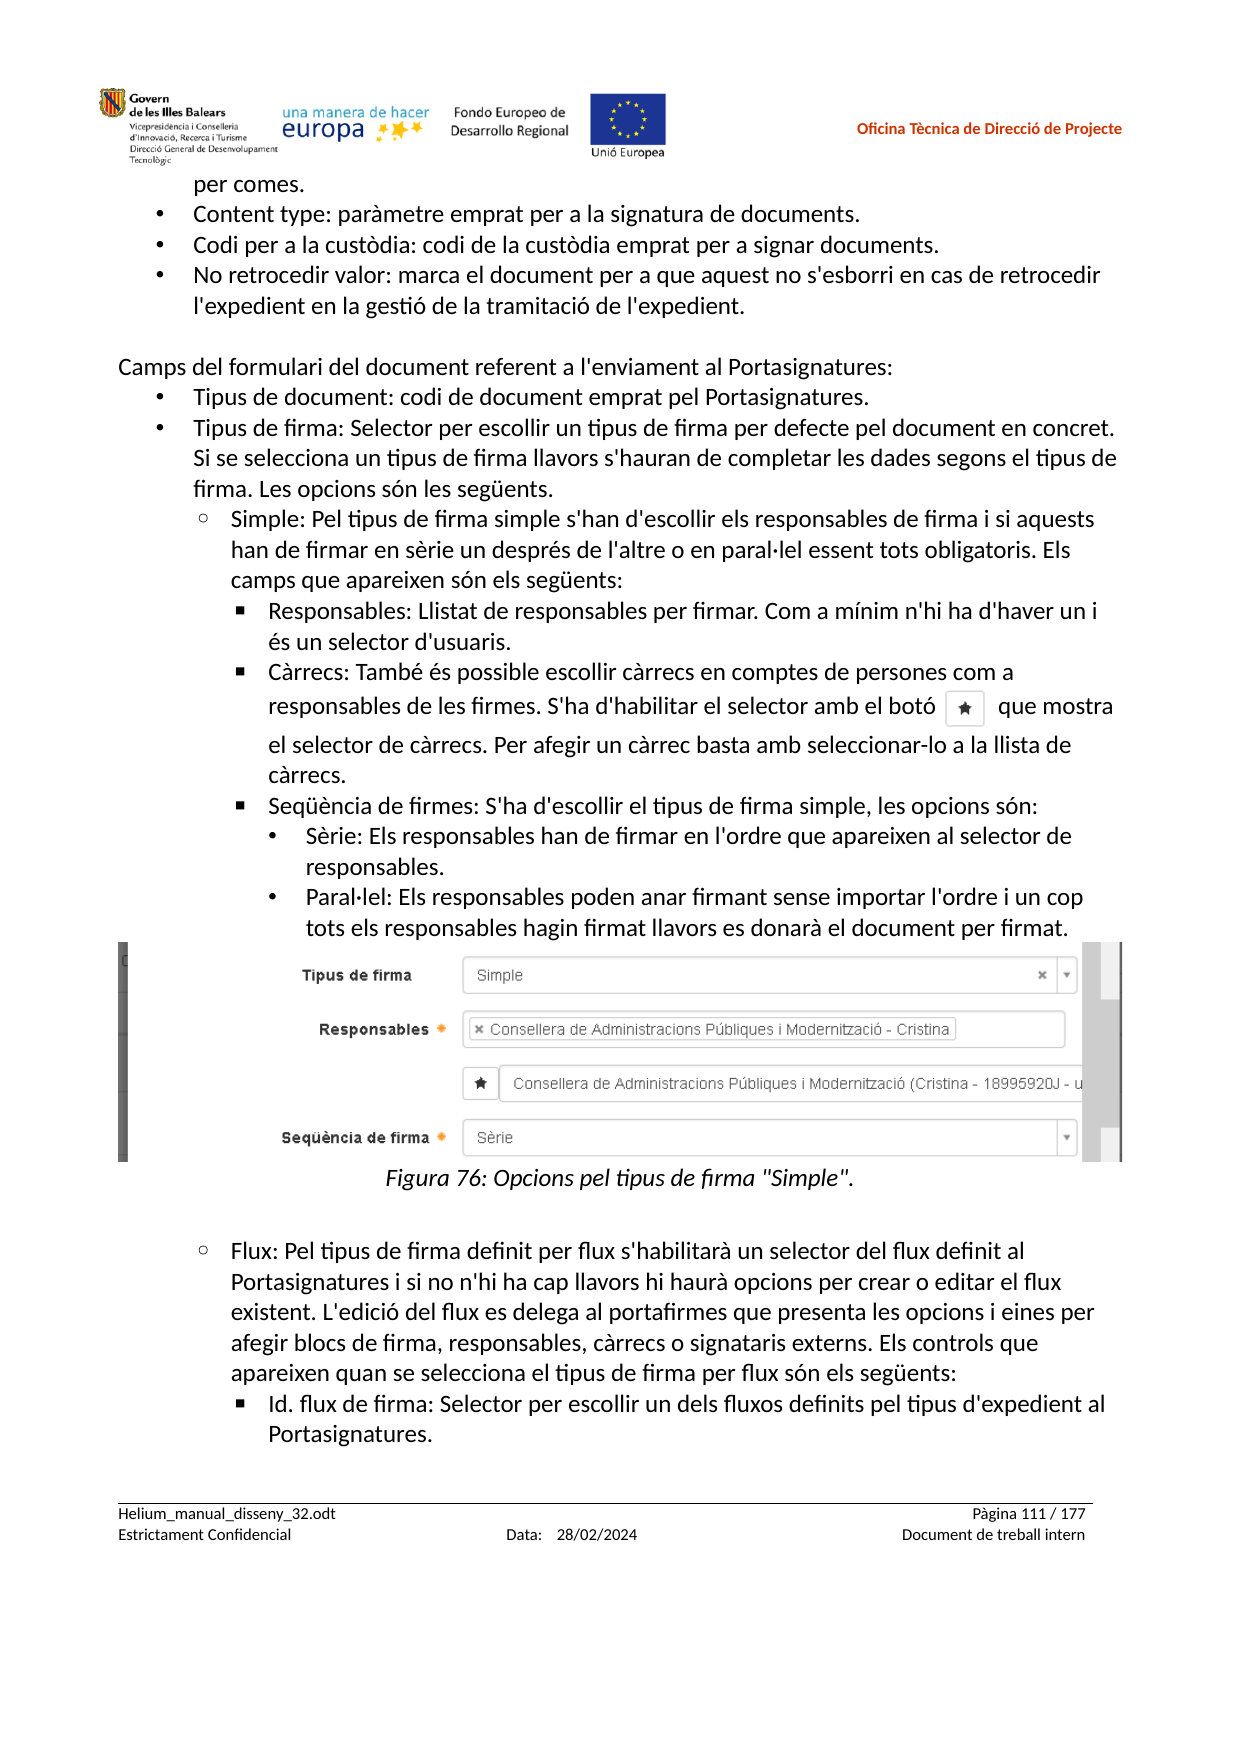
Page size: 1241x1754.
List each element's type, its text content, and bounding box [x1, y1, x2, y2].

list Càrrecs: També és possible escollir càrrecs en comptes de persones com a responsables de les firmes. S'ha d'habilitar el selector amb el botó que mostra el selector de càrrecs. Per afegir un càrrec basta amb seleccionar-lo a la llista de càrrecs. [231, 656, 1122, 790]
text Camps del formulari del document referent a l'enviament al Portasignatures: [118, 351, 1122, 382]
list Seqüència de firmes: S'ha d'escollir el tipus de firma simple, les opcions són: [231, 790, 1122, 820]
picture [118, 942, 1123, 1162]
list Tipus de firma: Selector per escollir un tipus de firma per defecte pel document en concret. Si se selecciona un tipus de firma llavors s'hauran de completar les dades segons el tipus de firma. Les opcions són les següents. [156, 412, 1122, 504]
list Paral·lel: Els responsables poden anar firmant sense importar l'ordre i un cop tots els responsables hagin firmat llavors es donarà el document per firmat. [268, 881, 1122, 942]
list per comes. [156, 168, 1122, 198]
list Flux: Pel tipus de firma definit per flux s'habilitarà un selector del flux definit al Portasignatures i si no n'hi ha cap llavors hi haurà opcions per crear o editar el flux existent. L'edició del flux es delega al portafirmes que presenta les opcions i eines per afegir blocs de firma, responsables, càrrecs o signataris externs. Els controls que apareixen quan se selecciona el tipus de firma per flux són els següents: [193, 1236, 1122, 1388]
list Id. flux de firma: Selector per escollir un dels fluxos definits pel tipus d'expedient al Portasignatures. [231, 1388, 1122, 1449]
picture [942, 686, 987, 729]
text Figura 76: Opcions pel tipus de firma "Simple". [118, 1162, 1122, 1192]
list Content type: paràmetre emprat per a la signatura de documents. [156, 198, 1122, 229]
list Codi per a la custòdia: codi de la custòdia emprat per a signar documents. [156, 229, 1122, 259]
picture [99, 87, 668, 166]
list Tipus de document: codi de document emprat pel Portasignatures. [156, 382, 1122, 412]
list Sèrie: Els responsables han de firmar en l'ordre que apareixen al selector de responsables. [268, 820, 1122, 881]
list No retrocedir valor: marca el document per a que aquest no s'esborri en cas de retrocedir l'expedient en la gestió de la tramitació de l'expedient. [156, 259, 1122, 321]
list Simple: Pel tipus de firma simple s'han d'escollir els responsables de firma i si aquests han de firmar en sèrie un després de l'altre o en paral·lel essent tots obligatoris. Els camps que apareixen són els següents: [193, 504, 1122, 595]
list Responsables: Llistat de responsables per firmar. Com a mínim n'hi ha d'haver un i és un selector d'usuaris. [231, 595, 1122, 656]
